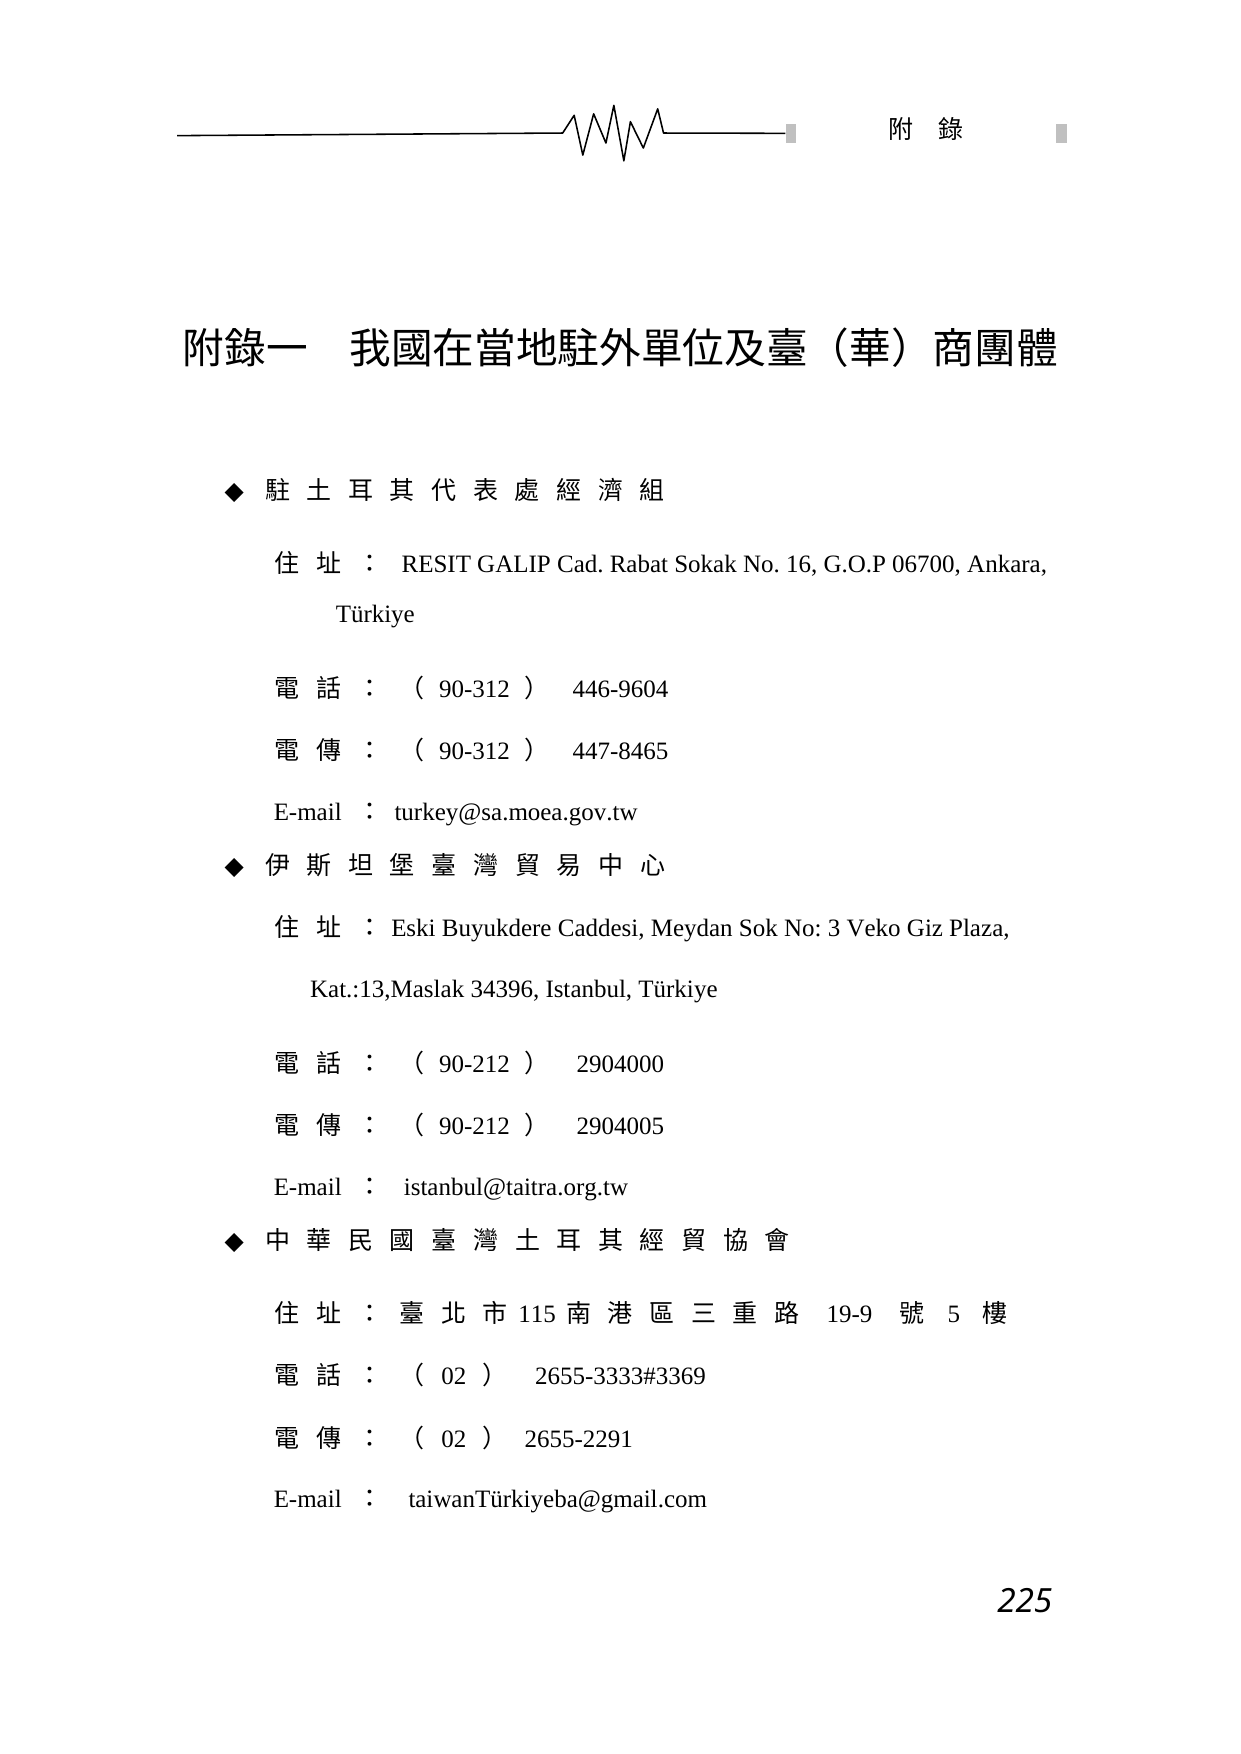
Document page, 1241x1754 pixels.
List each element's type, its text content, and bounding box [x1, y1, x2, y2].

text 電話：（02）2655-3333#3369 [257, 1322, 1058, 1384]
text 電傳：（90-312）447-8465 [257, 697, 1058, 759]
text Türkiye [257, 572, 1058, 634]
text 電話：（90-212）2904000 [257, 1009, 1058, 1072]
text 電話：（90-312）446-9604 [257, 634, 1058, 697]
text E-mail：istanbul@taitra.org.tw [257, 1134, 1058, 1197]
text E-mail：turkey@sa.moea.gov.tw [257, 759, 1058, 822]
text ◆ 中華民國臺灣土耳其經貿協會 [208, 1197, 1058, 1259]
text ◆ 駐土耳其代表處經濟組 [208, 447, 1058, 509]
text ◆ 伊斯坦堡臺灣貿易中心 [208, 822, 1058, 884]
text Kat.:13,Maslak 34396, Istanbul, Türkiye [257, 947, 1058, 1009]
text 住址：RESIT GALIP Cad. Rabat Sokak No. 16, G.O.P 06700, Ankara, [257, 509, 1058, 572]
text E-mail：taiwanTürkiyeba@gmail.com [257, 1447, 1058, 1509]
text 住址：臺北市115南港區三重路19-9號5樓 [257, 1259, 1058, 1322]
text 住址：Eski Buyukdere Caddesi, Meydan Sok No: 3 Veko Giz Plaza, [257, 884, 1058, 947]
text 附錄一 我國在當地駐外單位及臺（華）商團體 [183, 304, 1058, 366]
text 電傳：（02）2655-2291 [257, 1384, 1058, 1447]
text 電傳：（90-212）2904005 [257, 1072, 1058, 1134]
